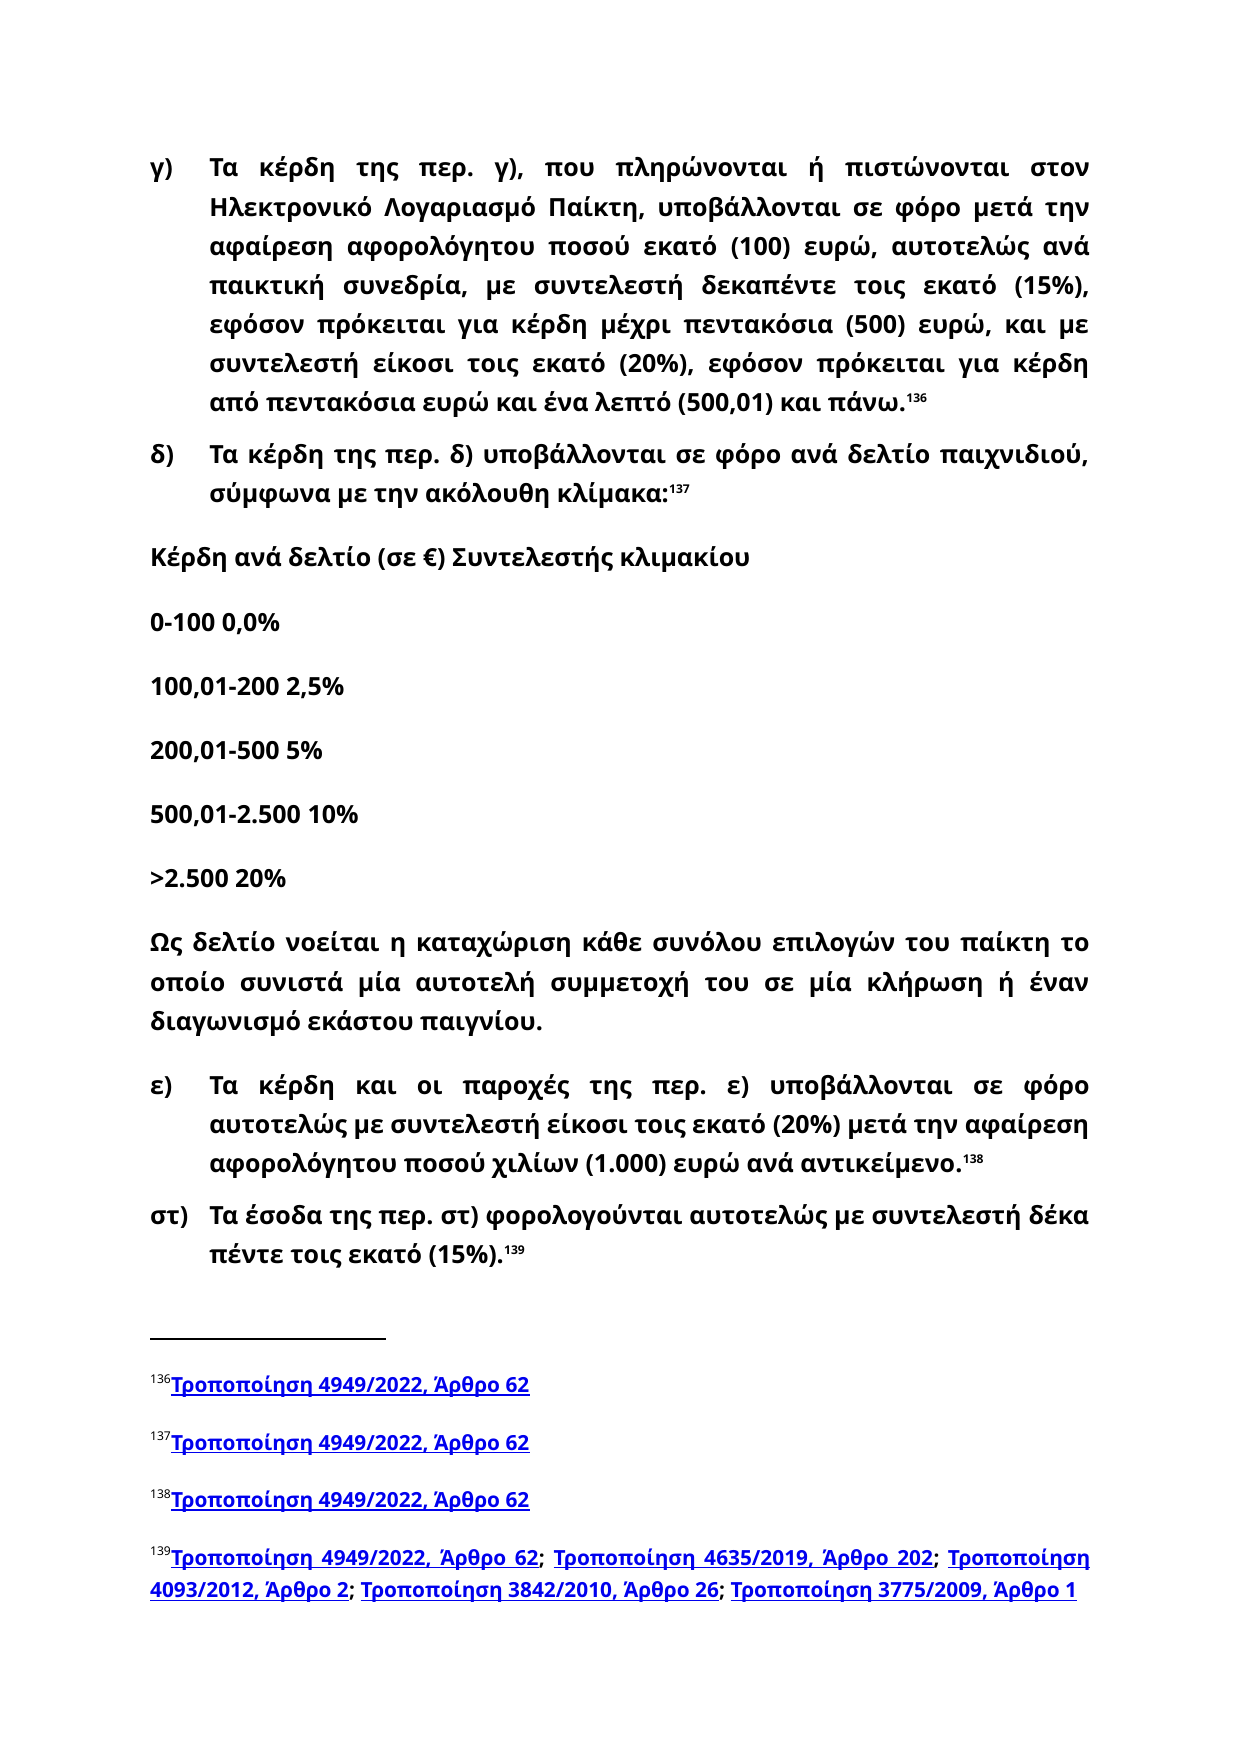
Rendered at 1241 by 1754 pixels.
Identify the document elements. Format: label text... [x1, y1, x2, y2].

list γ) Τα κέρδη της περ. γ), που πληρώνονται ή πιστώνονται στον Ηλεκτρονικό Λογαριασμό Παίκτη, υποβάλλονται σε φόρο μετά την αφαίρεση αφορολόγητου ποσού εκατό (100) ευρώ, αυτοτελώς ανά παικτική συνεδρία, με συντελεστή δεκαπέντε τοις εκατό (15%), εφόσον πρόκειται για κέρδη μέχρι πεντακόσια (500) ευρώ, και με συντελεστή είκοσι τοις εκατό (20%), εφόσον πρόκειται για κέρδη από πεντακόσια ευρώ και ένα λεπτό (500,01) και πάνω. [150, 150, 1090, 419]
text Τροποποίηση 4949/2022, Άρθρο 62 [150, 1485, 1090, 1514]
list στ) Τα έσοδα της περ. στ) φορολογούνται αυτοτελώς με συντελεστή δέκα πέντε τοις εκατό (15%). [150, 1197, 1090, 1271]
text 500,01-2.500 10% [150, 797, 1090, 831]
text 0-100 0,0% [150, 604, 1090, 638]
text 100,01-200 2,5% [150, 668, 1090, 702]
text Τροποποίηση 4949/2022, Άρθρο 62; Τροποποίηση 4635/2019, Άρθρο 202; Τροποποίηση 4093/2012, Άρθρο 2; Τροποποίηση 3842/2010, Άρθρο 26; Τροποποίηση 3775/2009, Άρθρο 1 [150, 1543, 1090, 1604]
text Κέρδη ανά δελτίο (σε €) Συντελεστής κλιμακίου [150, 540, 1090, 574]
text >2.500 20% [150, 861, 1090, 895]
text 200,01-500 5% [150, 732, 1090, 767]
list ε) Τα κέρδη και οι παροχές της περ. ε) υποβάλλονται σε φόρο αυτοτελώς με συντελεστή είκοσι τοις εκατό (20%) μετά την αφαίρεση αφορολόγητου ποσού χιλίων (1.000) ευρώ ανά αντικείμενο. [150, 1067, 1090, 1180]
text Τροποποίηση 4949/2022, Άρθρο 62 [150, 1428, 1090, 1456]
list δ) Τα κέρδη της περ. δ) υποβάλλονται σε φόρο ανά δελτίο παιχνιδιού, σύμφωνα με την ακόλουθη κλίμακα: [150, 437, 1090, 510]
text Ως δελτίο νοείται η καταχώριση κάθε συνόλου επιλογών του παίκτη το οποίο συνιστά μία αυτοτελή συμμετοχή του σε μία κλήρωση ή έναν διαγωνισμό εκάστου παιγνίου. [150, 925, 1090, 1037]
text Τροποποίηση 4949/2022, Άρθρο 62 [150, 1370, 1090, 1398]
